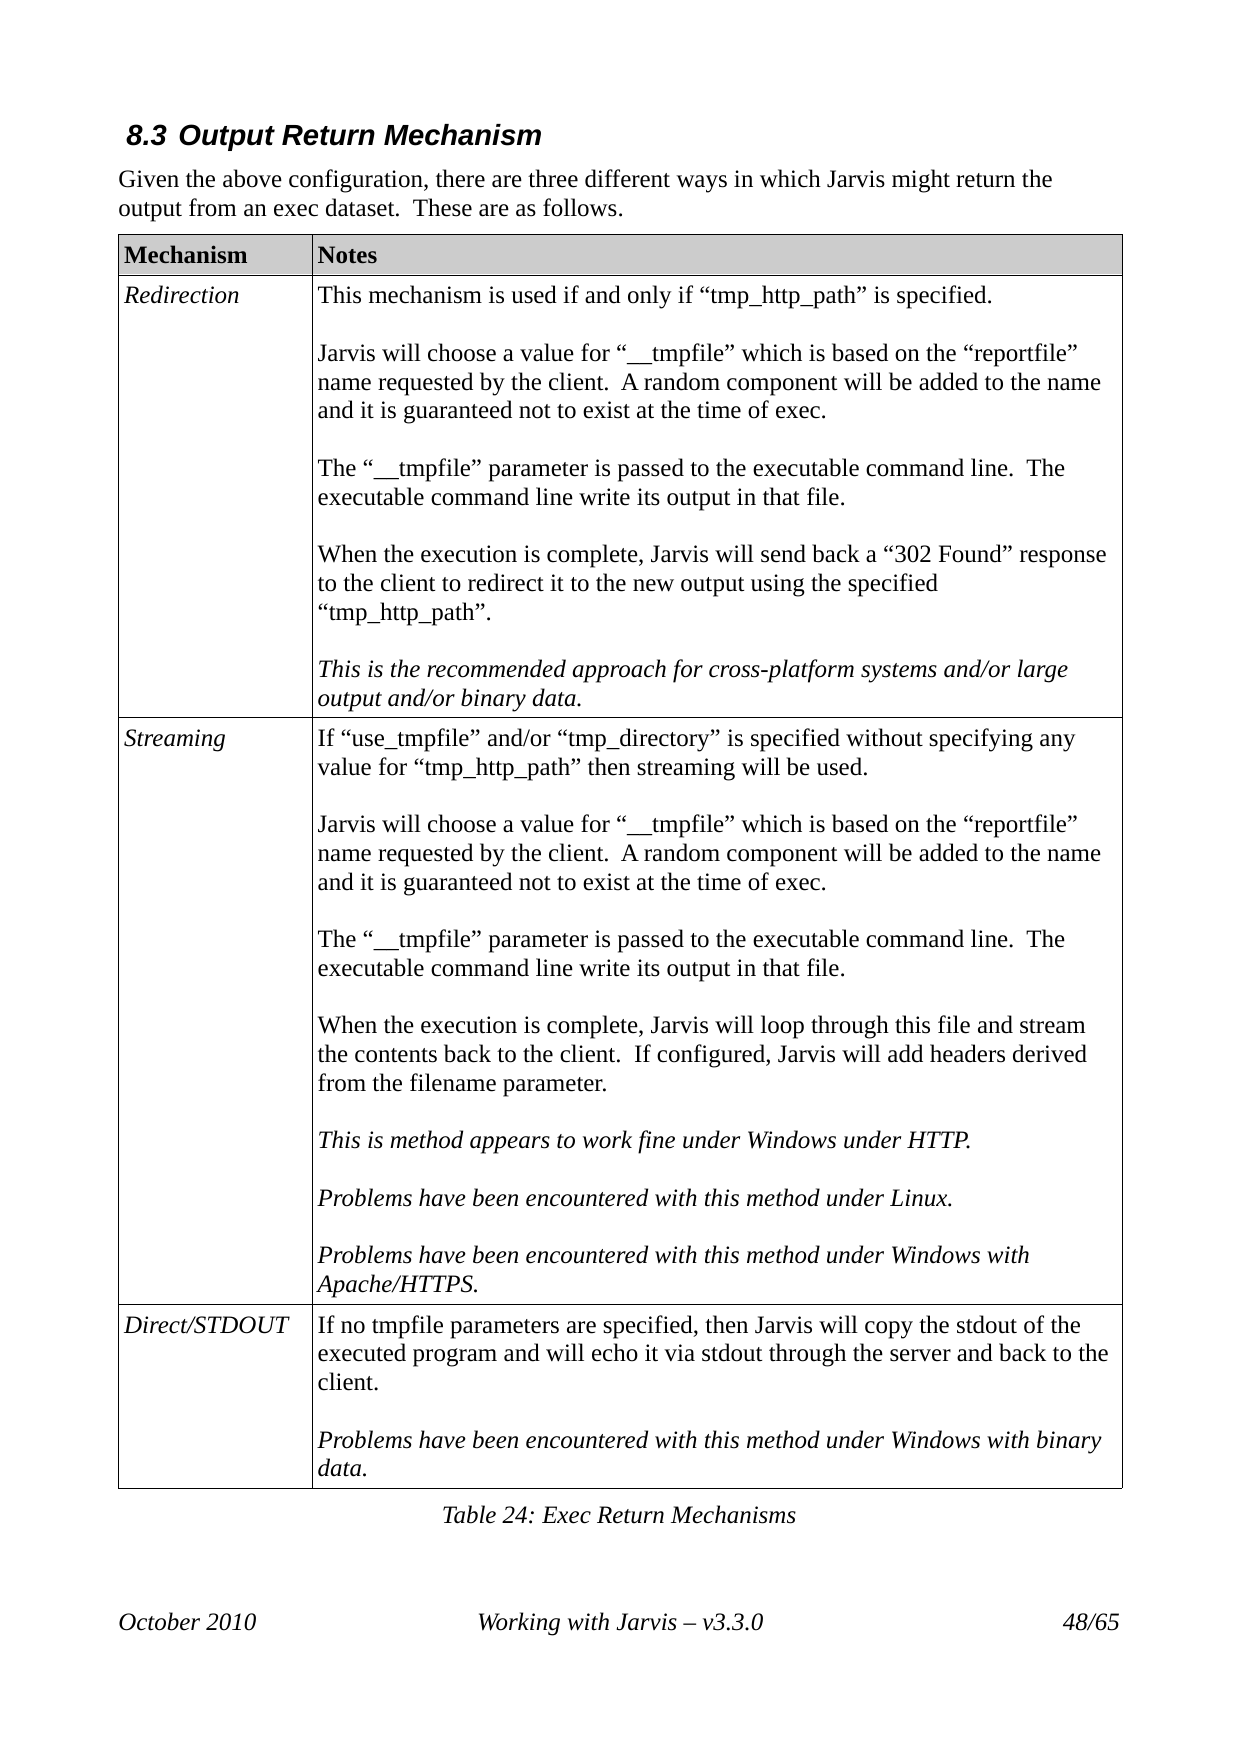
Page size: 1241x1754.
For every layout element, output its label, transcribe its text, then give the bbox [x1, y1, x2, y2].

table_cell Streaming [119, 718, 312, 1304]
text Given the above configuration, there are three different ways in which Jarvis might return the output from an exec dataset. These are as follows. [118, 164, 1122, 222]
text Table 24: Exec Return Mechanisms [118, 1501, 1122, 1529]
table_cell This mechanism is used if and only if “tmp_http_path” is specified. Jarvis will choose a value for “__tmpfile” which is based on the “reportfile” name requested by the client. A random component will be added to the name and it is guaranteed not to exist at the time of exec. The “__tmpfile” parameter is passed to the executable command line. The executable command line write its output in that file. When the execution is complete, Jarvis will send back a “302 Found” response to the client to redirect it to the new output using the specified “tmp_http_path”. This is the recommended approach for cross-platform systems and/or large output and/or binary data. [313, 276, 1122, 717]
table_header Notes [313, 235, 1122, 274]
table_cell If no tmpfile parameters are specified, then Jarvis will copy the stdout of the executed program and will echo it via stdout through the server and back to the client. Problems have been encountered with this method under Windows with binary data. [313, 1305, 1122, 1488]
table_cell Redirection [119, 276, 312, 717]
table_cell Direct/STDOUT [119, 1305, 312, 1488]
table_header Mechanism [119, 235, 312, 274]
table_cell If “use_tmpfile” and/or “tmp_directory” is specified without specifying any value for “tmp_http_path” then streaming will be used. Jarvis will choose a value for “__tmpfile” which is based on the “reportfile” name requested by the client. A random component will be added to the name and it is guaranteed not to exist at the time of exec. The “__tmpfile” parameter is passed to the executable command line. The executable command line write its output in that file. When the execution is complete, Jarvis will loop through this file and stream the contents back to the client. If configured, Jarvis will add headers derived from the filename parameter. This is method appears to work fine under Windows under HTTP. Problems have been encountered with this method under Linux. Problems have been encountered with this method under Windows with Apache/HTTPS. [313, 718, 1122, 1304]
subtitle Output Return Mechanism [118, 118, 1122, 152]
